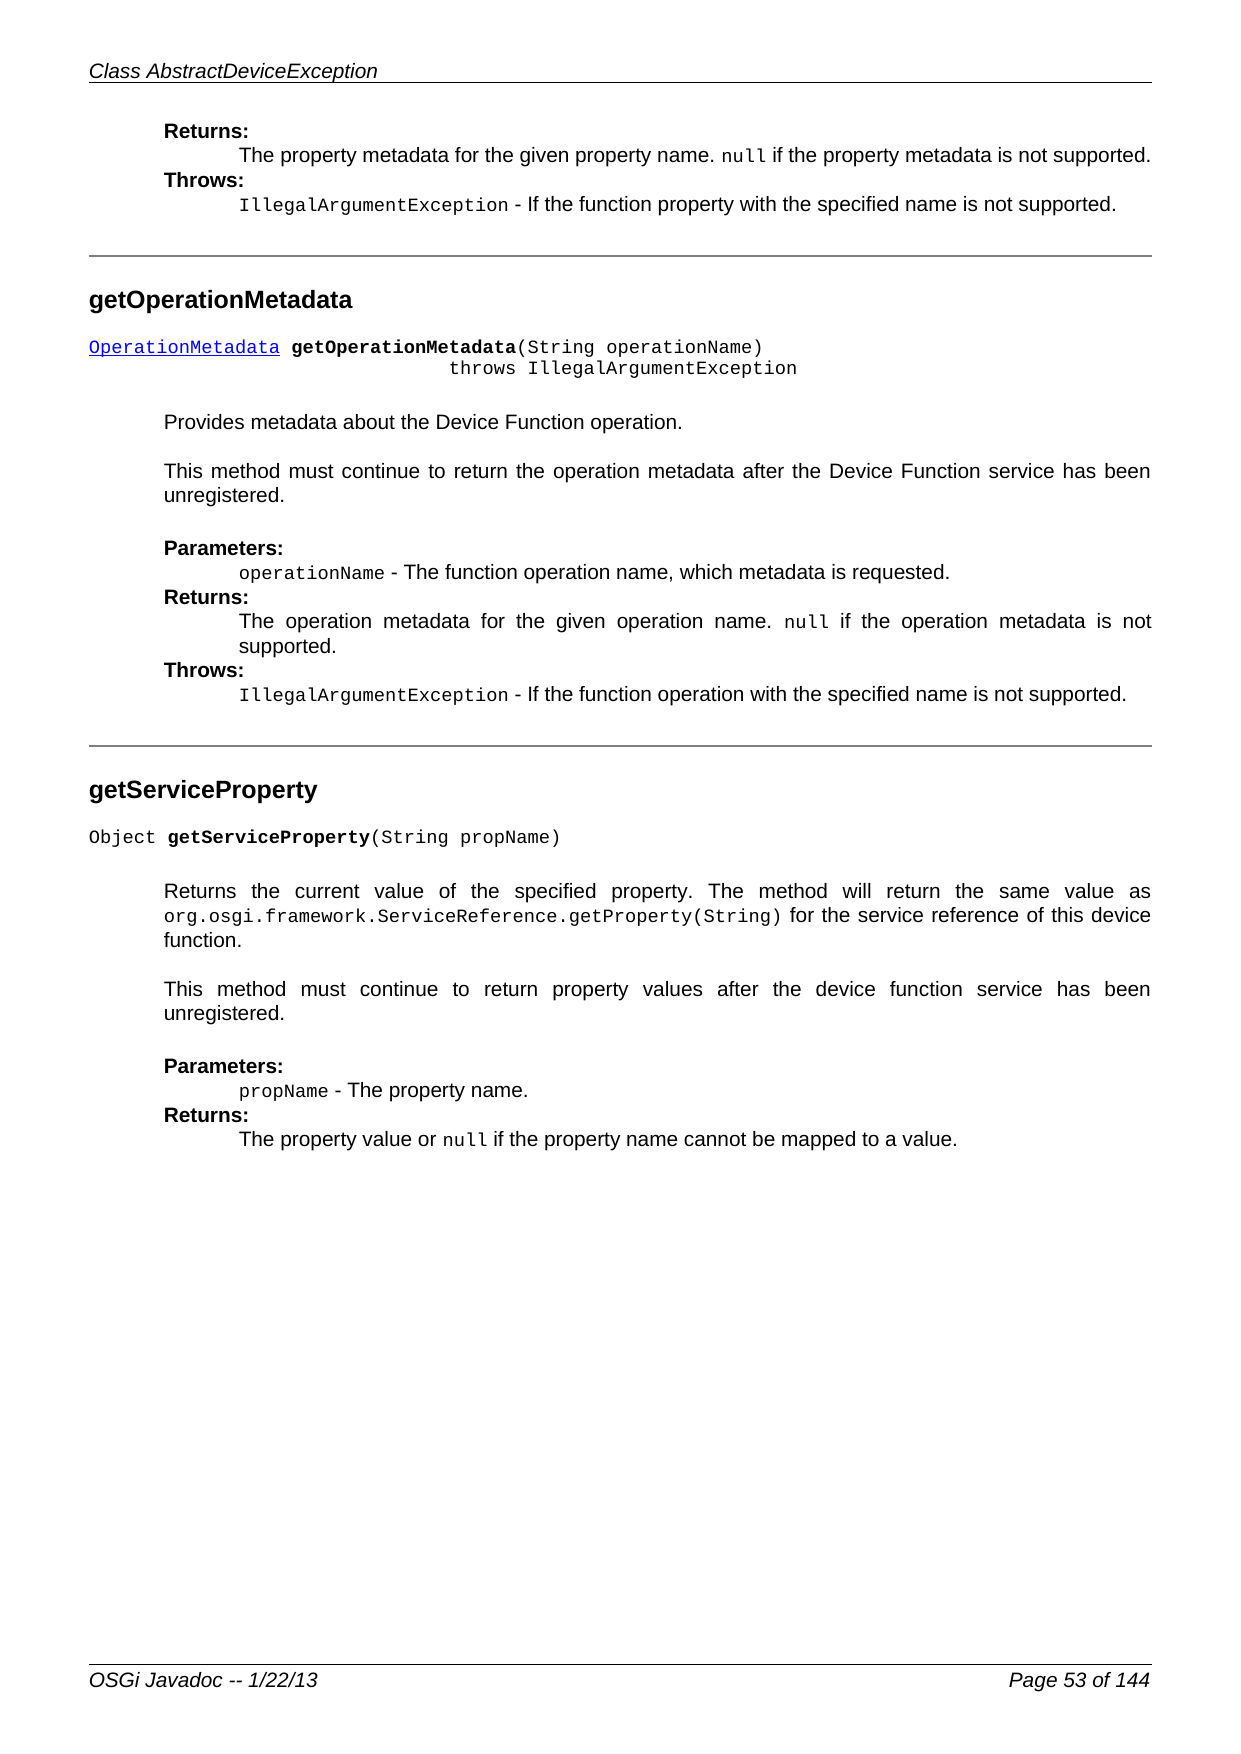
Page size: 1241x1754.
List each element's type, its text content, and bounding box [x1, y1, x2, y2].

text The property value or null if the property name cannot be mapped to a value. [238, 1127, 1152, 1152]
text Returns: [163, 1103, 1152, 1127]
text Returns the current value of the specified property. The method will return the same value as org.osgi.framework.ServiceReference.getProperty(String) for the service reference of this device function. [163, 879, 1152, 952]
text Throws: [163, 658, 1152, 682]
text Returns: [163, 585, 1152, 609]
subtitle getServiceProperty [88, 775, 1152, 804]
text The operation metadata for the given operation name. null if the operation metadata is not supported. [238, 609, 1152, 658]
text Provides metadata about the Device Function operation. [163, 409, 1152, 433]
text Object getServiceProperty(String propName) [88, 828, 1152, 849]
text Returns: [163, 118, 1152, 142]
subtitle getOperationMetadata [88, 285, 1152, 314]
text OperationMetadata getOperationMetadata(String operationName) throws IllegalArgumentException [88, 338, 1152, 380]
text IllegalArgumentException - If the function operation with the specified name is not supported. [238, 682, 1152, 707]
text Throws: [163, 168, 1152, 192]
text Parameters: [163, 1054, 1152, 1078]
text propName - The property name. [238, 1078, 1152, 1103]
text IllegalArgumentException - If the function property with the specified name is not supported. [238, 192, 1152, 217]
text Parameters: [163, 536, 1152, 559]
text operationName - The function operation name, which metadata is requested. [238, 559, 1152, 585]
text The property metadata for the given property name. null if the property metadata is not supported. [238, 142, 1152, 168]
text This method must continue to return property values after the device function service has been unregistered. [163, 977, 1152, 1025]
text This method must continue to return the operation metadata after the Device Function service has been unregistered. [163, 458, 1152, 506]
